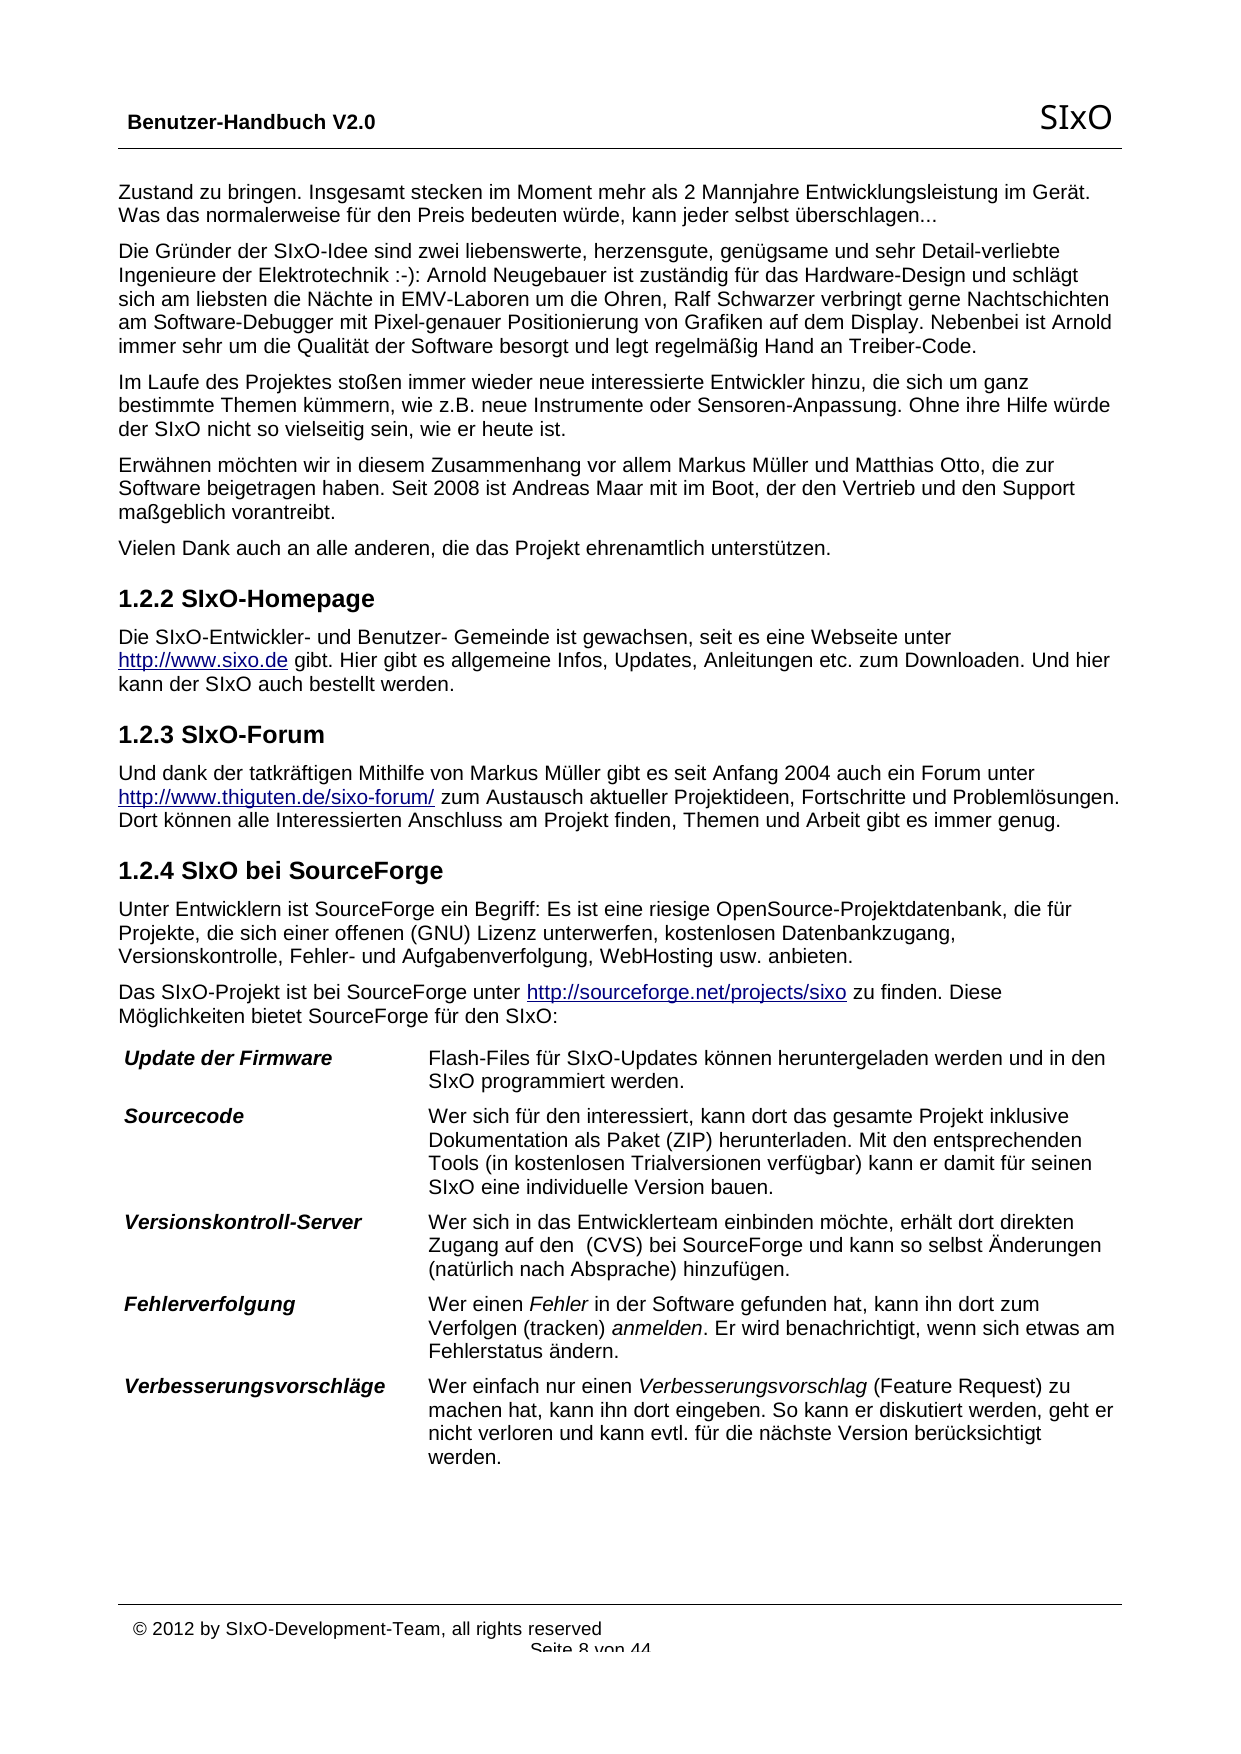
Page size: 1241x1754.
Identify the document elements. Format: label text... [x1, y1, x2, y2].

table_header Update der Firmware [118, 1040, 422, 1099]
text Vielen Dank auch an alle anderen, die das Projekt ehrenamtlich unterstützen. [118, 536, 1122, 560]
text Unter Entwicklern ist SourceForge ein Begriff: Es ist eine riesige OpenSource-Projektdatenbank, die für Projekte, die sich einer offenen (GNU) Lizenz unterwerfen, kostenlosen Datenbankzugang, Versionskontrolle, Fehler- und Aufgabenverfolgung, WebHosting usw. anbieten. [118, 898, 1122, 968]
table_cell Verbesserungsvorschläge [118, 1369, 422, 1474]
text Die SIxO-Entwickler- und Benutzer- Gemeinde ist gewachsen, seit es eine Webseite unter http://www.sixo.de gibt. Hier gibt es allgemeine Infos, Updates, Anleitungen etc. zum Downloaden. Und hier kann der SIxO auch bestellt werden. [118, 625, 1122, 696]
table_cell Wer einfach nur einen Verbesserungsvorschlag (Feature Request) zu machen hat, kann ihn dort eingeben. So kann er diskutiert werden, geht er nicht verloren und kann evtl. für die nächste Version berücksichtigt werden. [423, 1369, 1123, 1474]
text Erwähnen möchten wir in diesem Zusammenhang vor allem Markus Müller und Matthias Otto, die zur Software beigetragen haben. Seit 2008 ist Andreas Maar mit im Boot, der den Vertrieb und den Support maßgeblich vorantreibt. [118, 453, 1122, 524]
text Im Laufe des Projektes stoßen immer wieder neue interessierte Entwickler hinzu, die sich um ganz bestimmte Themen kümmern, wie z.B. neue Instrumente oder Sensoren-Anpassung. Ohne ihre Hilfe würde der SIxO nicht so vielseitig sein, wie er heute ist. [118, 370, 1122, 441]
text Das SIxO-Projekt ist bei SourceForge unter http://sourceforge.net/projects/sixo zu finden. Diese Möglichkeiten bietet SourceForge für den SIxO: [118, 981, 1122, 1028]
table_cell Sourcecode [118, 1099, 422, 1204]
subtitle SIxO-Forum [118, 721, 1122, 749]
table_cell Fehlerverfolgung [118, 1287, 422, 1369]
text Zustand zu bringen. Insgesamt stecken im Moment mehr als 2 Mannjahre Entwicklungsleistung im Gerät. Was das normalerweise für den Preis bedeuten würde, kann jeder selbst überschlagen... [118, 180, 1122, 227]
text Und dank der tatkräftigen Mithilfe von Markus Müller gibt es seit Anfang 2004 auch ein Forum unter http://www.thiguten.de/sixo-forum/ zum Austausch aktueller Projektideen, Fortschritte und Problemlösungen. Dort können alle Interessierten Anschluss am Projekt finden, Themen und Arbeit gibt es immer genug. [118, 762, 1122, 832]
table_header Flash-Files für SIxO-Updates können heruntergeladen werden und in den SIxO programmiert werden. [423, 1040, 1123, 1099]
text Die Gründer der SIxO-Idee sind zwei liebenswerte, herzensgute, genügsame und sehr Detail-verliebte Ingenieure der Elektrotechnik :-): Arnold Neugebauer ist zuständig für das Hardware-Design und schlägt sich am liebsten die Nächte in EMV-Laboren um die Ohren, Ralf Schwarzer verbringt gerne Nachtschichten am Software-Debugger mit Pixel-genauer Positionierung von Grafiken auf dem Display. Nebenbei ist Arnold immer sehr um die Qualität der Software besorgt und legt regelmäßig Hand an Treiber-Code. [118, 240, 1122, 358]
subtitle SIxO bei SourceForge [118, 857, 1122, 885]
table_cell Versionskontroll-Server [118, 1205, 422, 1287]
table_cell Wer einen Fehler in der Software gefunden hat, kann ihn dort zum Verfolgen (tracken) anmelden. Er wird benachrichtigt, wenn sich etwas am Fehlerstatus ändern. [423, 1287, 1123, 1369]
subtitle SIxO-Homepage [118, 585, 1122, 613]
table_cell Wer sich für den interessiert, kann dort das gesamte Projekt inklusive Dokumentation als Paket (ZIP) herunterladen. Mit den entsprechenden Tools (in kostenlosen Trialversionen verfügbar) kann er damit für seinen SIxO eine individuelle Version bauen. [423, 1099, 1123, 1204]
table_cell Wer sich in das Entwicklerteam einbinden möchte, erhält dort direkten Zugang auf den (CVS) bei SourceForge und kann so selbst Änderungen (natürlich nach Absprache) hinzufügen. [423, 1205, 1123, 1287]
